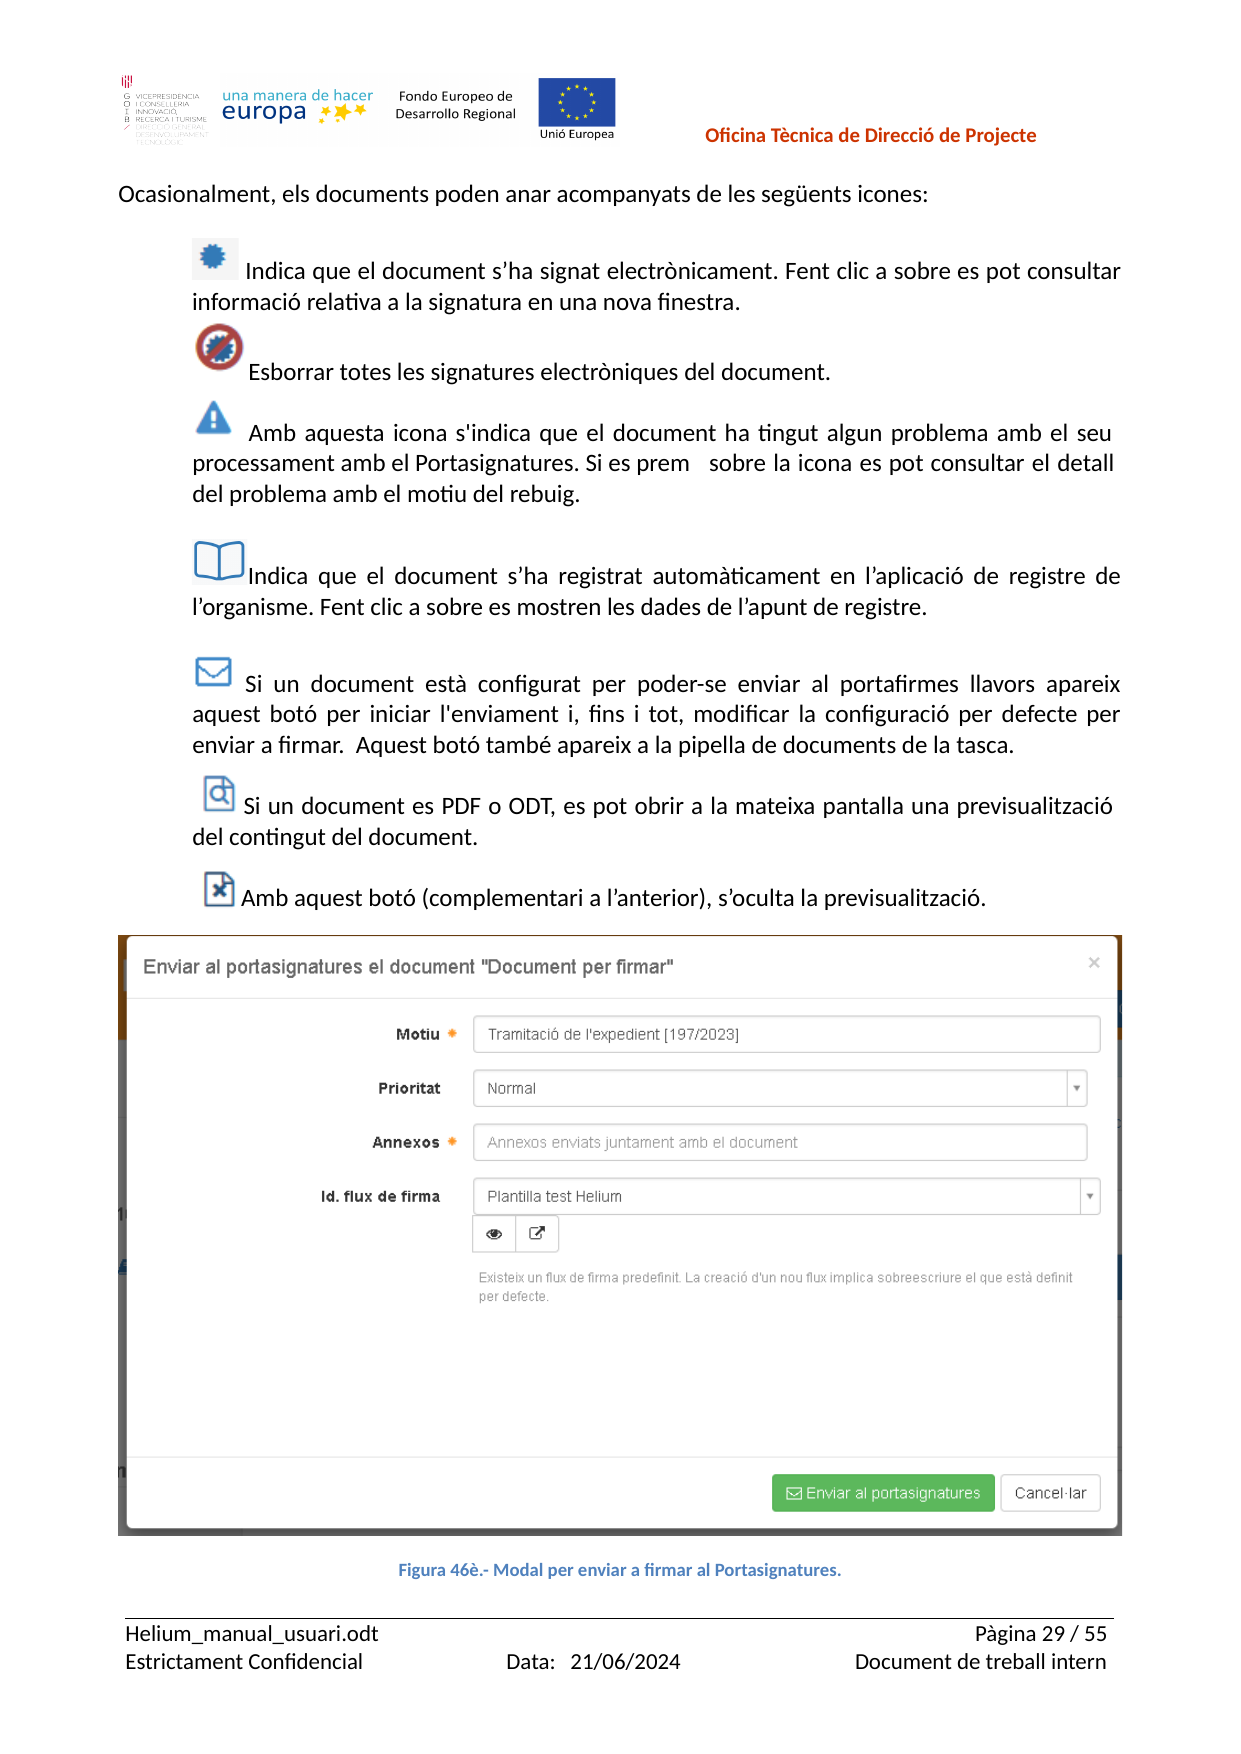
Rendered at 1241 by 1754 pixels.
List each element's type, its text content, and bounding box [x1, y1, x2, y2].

text Esborrar totes les signatures electròniques del document. [192, 316, 1122, 386]
picture [118, 73, 213, 147]
text Si un document està configurat per poder-se enviar al portafirmes llavors apareix aquest botó per iniciar l'enviament i, fins i tot, modificar la configuració per defecte per enviar a firmar. Aquest botó també apareix a la pipella de documents de la tasca. [192, 652, 1122, 759]
text Amb aquesta icona s'indica que el document ha tingut algun problema amb el seu processament amb el Portasignatures. Si es prem sobre la icona es pot consultar el detall del problema amb el motiu del rebuig. [118, 417, 1122, 508]
text Amb aquest botó (complementari a l’anterior), s’oculta la previsualització. [241, 882, 1122, 912]
picture [192, 651, 235, 693]
picture [191, 539, 248, 585]
text Figura 46è.- Modal per enviar a firmar al Portasignatures. [118, 1558, 1122, 1581]
picture [118, 935, 1123, 1536]
picture [191, 316, 249, 381]
text Indica que el document s’ha signat electrònicament. Fent clic a sobre es pot consultar informació relativa a la signatura en una nova finestra. [192, 239, 1122, 316]
text Ocasionalment, els documents poden anar acompanyats de les següents icones: [118, 178, 1122, 208]
text Si un document es PDF o ODT, es pot obrir a la mateixa pantalla una previsualització del contingut del document. [118, 790, 1122, 851]
picture [219, 73, 621, 147]
text Indica que el document s’ha registrat automàticament en l’aplicació de registre de l’organisme. Fent clic a sobre es mostren les dades de l’apunt de registre. [192, 539, 1122, 621]
picture [191, 238, 239, 280]
picture [194, 768, 244, 821]
picture [192, 864, 241, 913]
picture [194, 398, 232, 439]
text [118, 882, 192, 912]
